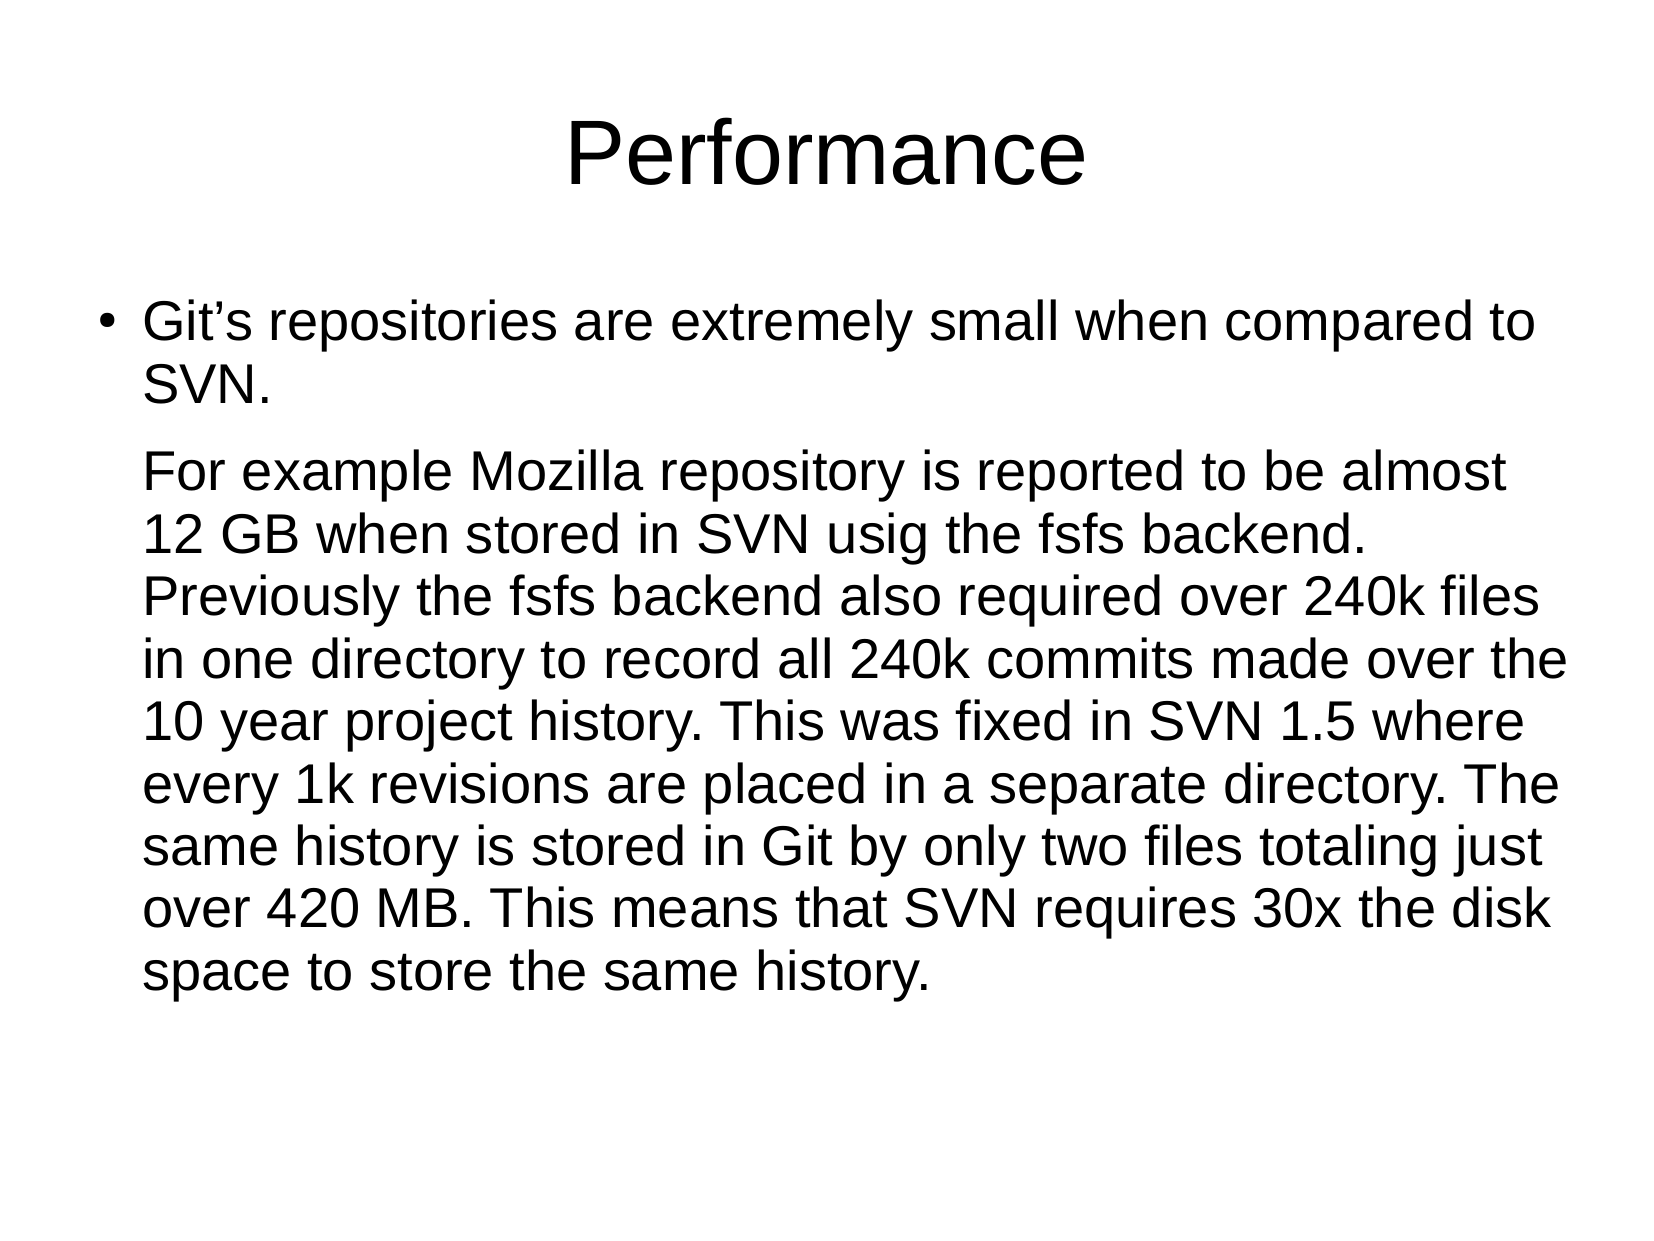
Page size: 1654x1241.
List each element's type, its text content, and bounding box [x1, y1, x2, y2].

list Git’s repositories are extremely small when compared to SVN. For example Mozilla repository is reported to be almost 12 GB when stored in SVN usig the fsfs backend. Previously the fsfs backend also required over 240k files in one directory to record all 240k commits made over the 10 year project history. This was fixed in SVN 1.5 where every 1k revisions are placed in a separate directory. The same history is stored in Git by only two files totaling just over 420 MB. This means that SVN requires 30x the disk space to store the same history. [82, 290, 1571, 1010]
title Performance [82, 49, 1571, 257]
